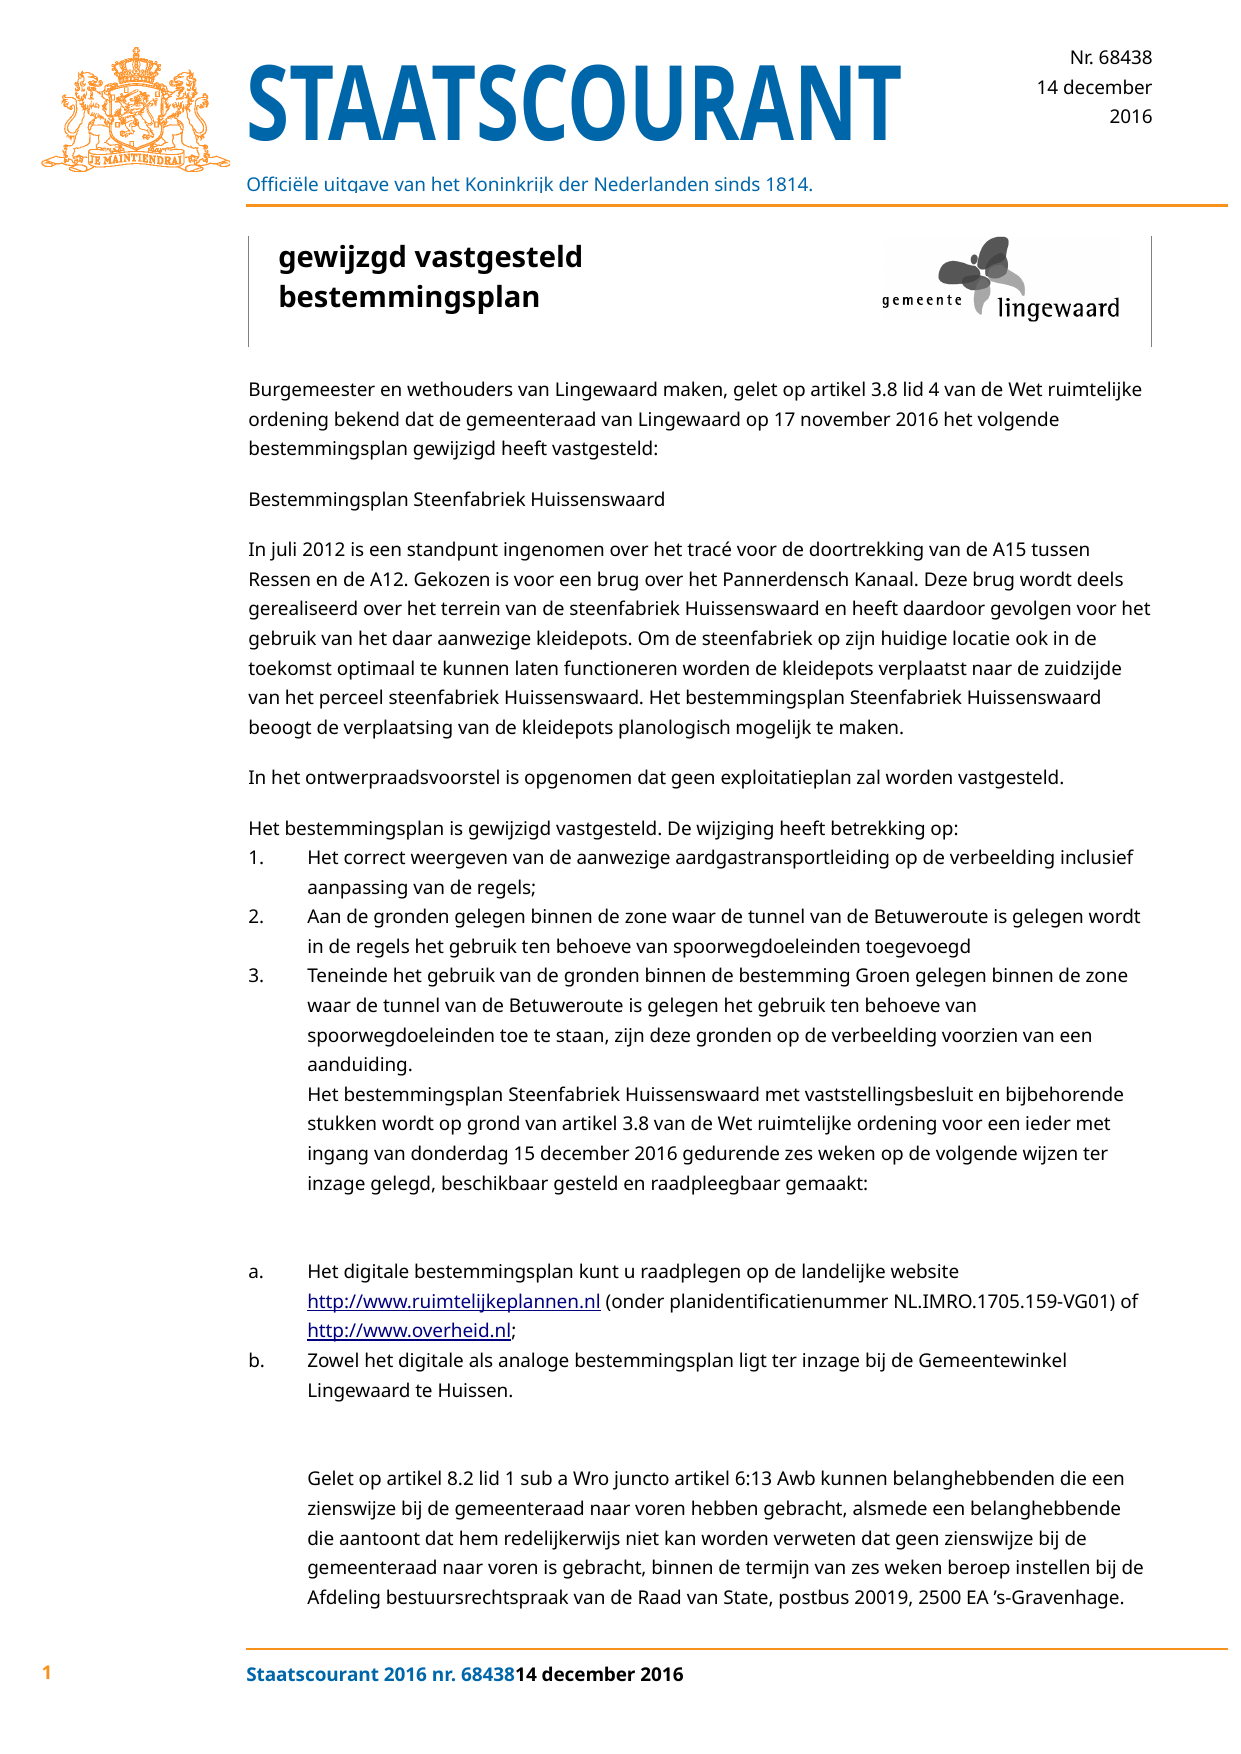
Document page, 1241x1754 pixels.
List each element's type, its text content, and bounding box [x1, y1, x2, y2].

table_header [850, 236, 1151, 347]
text In het ontwerpraadsvoorstel is opgenomen dat geen exploitatieplan zal worden vastgesteld. [248, 764, 1152, 790]
picture [41, 47, 231, 172]
text Burgemeester en wethouders van Lingewaard maken, gelet op artikel 3.8 lid 4 van de Wet ruimtelijke ordening bekend dat de gemeenteraad van Lingewaard op 17 november 2016 het volgende bestemmingsplan gewijzigd heeft vastgesteld: [248, 376, 1152, 461]
text Bestemmingsplan Steenfabriek Huissenswaard [248, 486, 1152, 512]
picture [882, 236, 1119, 322]
text Het bestemmingsplan is gewijzigd vastgesteld. De wijziging heeft betrekking op: [248, 815, 1152, 841]
list Teneinde het gebruik van de gronden binnen de bestemming Groen gelegen binnen de zone waar de tunnel van de Betuweroute is gelegen het gebruik ten behoeve van spoorwegdoeleinden toe te staan, zijn deze gronden op de verbeelding voorzien van een aanduiding. [248, 963, 1152, 1077]
list Aan de gronden gelegen binnen de zone waar de tunnel van de Betuweroute is gelegen wordt in de regels het gebruik ten behoeve van spoorwegdoeleinden toegevoegd [248, 903, 1152, 959]
list Het correct weergeven van de aanwezige aardgastransportleiding op de verbeelding inclusief aanpassing van de regels; [248, 844, 1152, 900]
text In juli 2012 is een standpunt ingenomen over het tracé voor de doortrekking van de A15 tussen Ressen en de A12. Gekozen is voor een brug over het Pannerdensch Kanaal. Deze brug wordt deels gerealiseerd over het terrein van de steenfabriek Huissenswaard en heeft daardoor gevolgen voor het gebruik van het daar aanwezige kleidepots. Om de steenfabriek op zijn huidige locatie ook in de toekomst optimaal te kunnen laten functioneren worden de kleidepots verplaatst naar de zuidzijde van het perceel steenfabriek Huissenswaard. Het bestemmingsplan Steenfabriek Huissenswaard beoogt de verplaatsing van de kleidepots planologisch mogelijk te maken. [248, 536, 1152, 740]
list Het digitale bestemmingsplan kunt u raadplegen op de landelijke website http://www.ruimtelijkeplannen.nl (onder planidentificatienummer NL.IMRO.1705.159-VG01) of http://www.overheid.nl; [248, 1258, 1152, 1343]
list Zowel het digitale als analoge bestemmingsplan ligt ter inzage bij de Gemeentewinkel Lingewaard te Huissen. [248, 1347, 1152, 1403]
list Gelet op artikel 8.2 lid 1 sub a Wro juncto artikel 6:13 Awb kunnen belanghebbenden die een zienswijze bij de gemeenteraad naar voren hebben gebracht, alsmede een belanghebbende die aantoont dat hem redelijkerwijs niet kan worden verweten dat geen zienswijze bij de gemeenteraad naar voren is gebracht, binnen de termijn van zes weken beroep instellen bij de Afdeling bestuursrechtspraak van de Raad van State, postbus 20019, 2500 EA ’s-Gravenhage. [248, 1466, 1152, 1610]
table_header gewijzgd vastgesteld bestemmingsplan [249, 236, 850, 347]
list Het bestemmingsplan Steenfabriek Huissenswaard met vaststellingsbesluit en bijbehorende stukken wordt op grond van artikel 3.8 van de Wet ruimtelijke ordening voor een ieder met ingang van donderdag 15 december 2016 gedurende zes weken op de volgende wijzen ter inzage gelegd, beschikbaar gesteld en raadpleegbaar gemaakt: [248, 1081, 1152, 1196]
